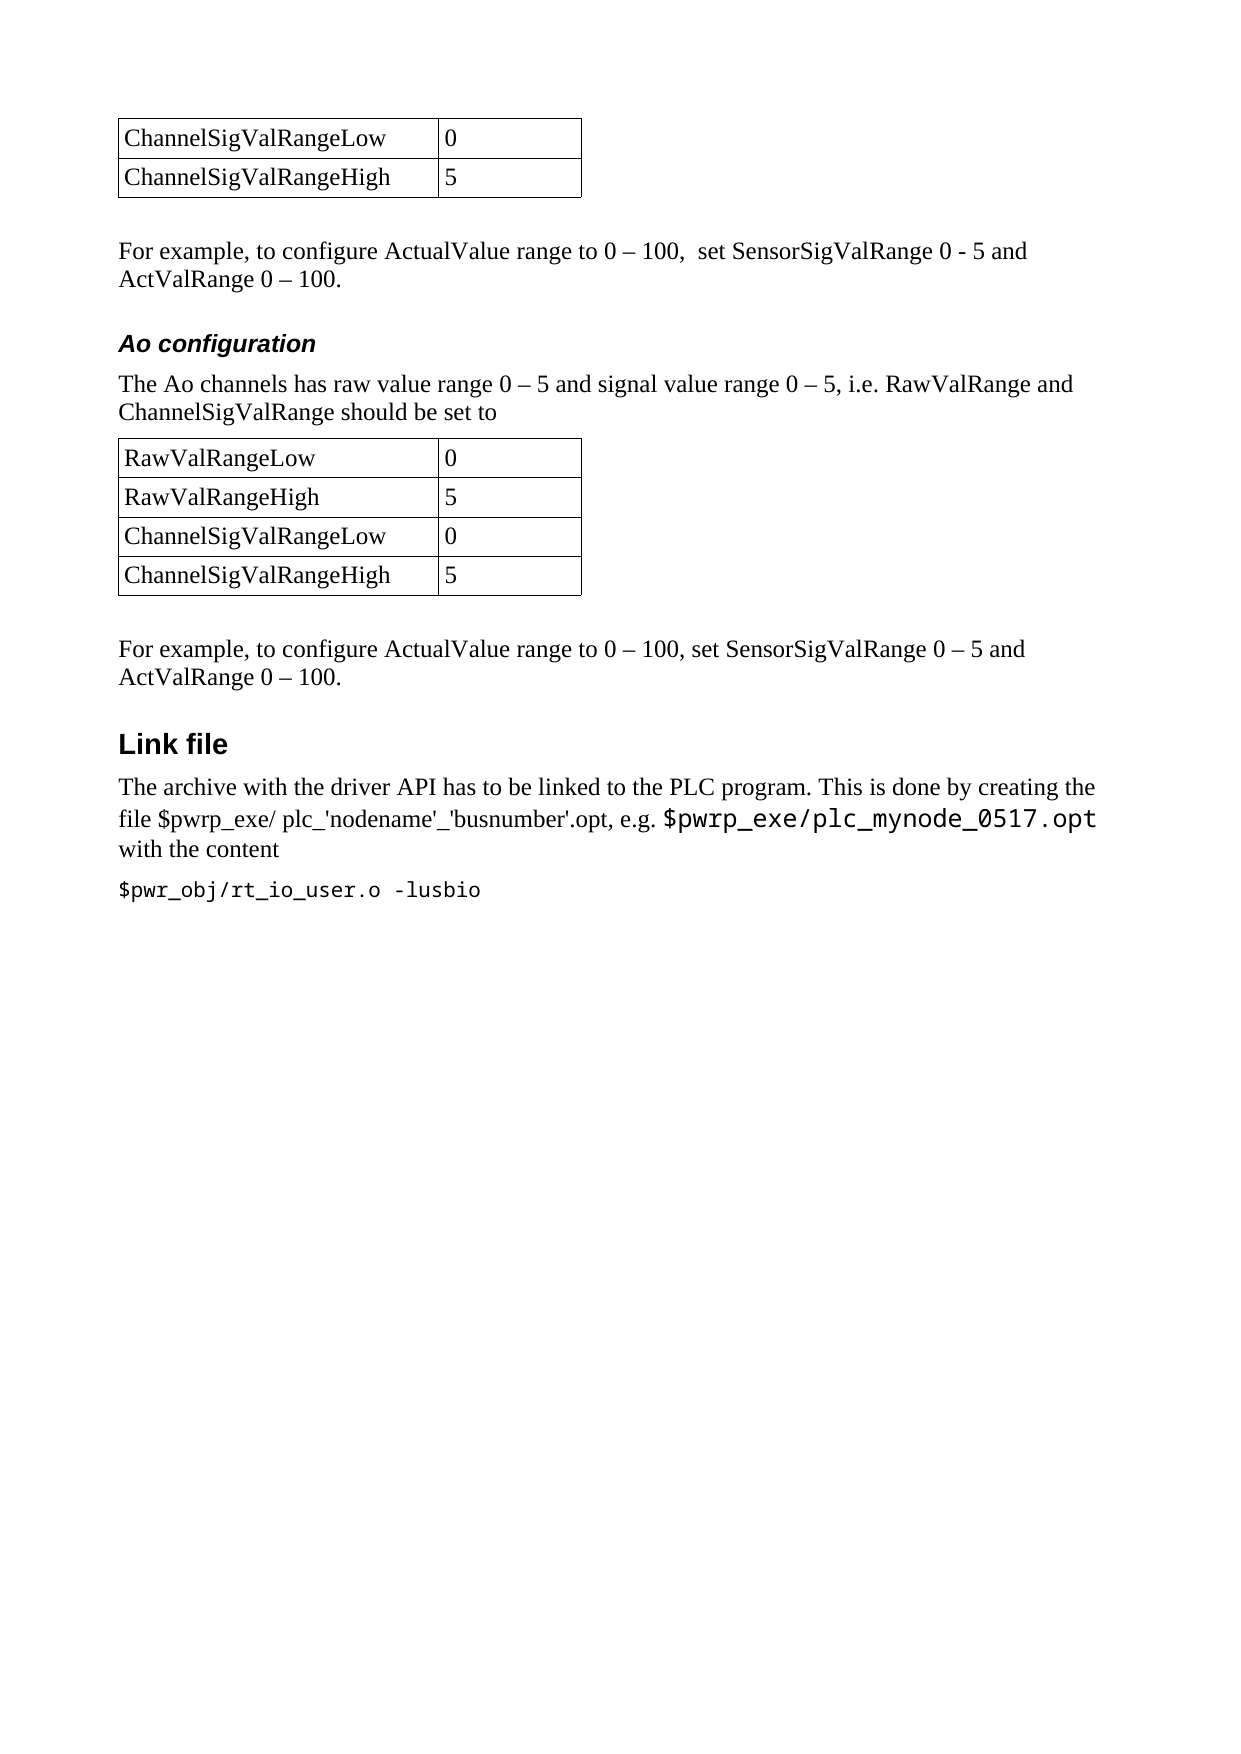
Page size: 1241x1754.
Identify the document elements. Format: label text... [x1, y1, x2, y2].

text The Ao channels has raw value range 0 – 5 and signal value range 0 – 5, i.e. RawValRange and ChannelSigValRange should be set to [118, 370, 1122, 426]
table_header RawValRangeLow [119, 439, 438, 477]
table_cell 0 [439, 119, 581, 157]
table_cell ChannelSigValRangeLow [119, 119, 438, 157]
table_header 0 [439, 439, 581, 477]
subtitle Ao configuration [118, 330, 1122, 358]
table_cell ChannelSigValRangeHigh [119, 159, 438, 197]
table_cell 0 [439, 518, 581, 556]
table_cell ChannelSigValRangeHigh [119, 557, 438, 595]
text For example, to configure ActualValue range to 0 – 100, set SensorSigValRange 0 - 5 and ActValRange 0 – 100. [118, 237, 1122, 292]
text For example, to configure ActualValue range to 0 – 100, set SensorSigValRange 0 – 5 and ActValRange 0 – 100. [118, 635, 1122, 691]
table_cell RawValRangeHigh [119, 478, 438, 517]
table_cell 5 [439, 557, 581, 595]
table_cell ChannelSigValRangeLow [119, 518, 438, 556]
table_cell 5 [439, 159, 581, 197]
text The archive with the driver API has to be linked to the PLC program. This is done by creating the file $pwrp_exe/ plc_'nodename'_'busnumber'.opt, e.g. $pwrp_exe/plc_mynode_0517.opt with the content [118, 773, 1122, 863]
subtitle Link file [118, 728, 1122, 761]
table_cell 5 [439, 478, 581, 517]
text $pwr_obj/rt_io_user.o -lusbio [118, 875, 1122, 904]
